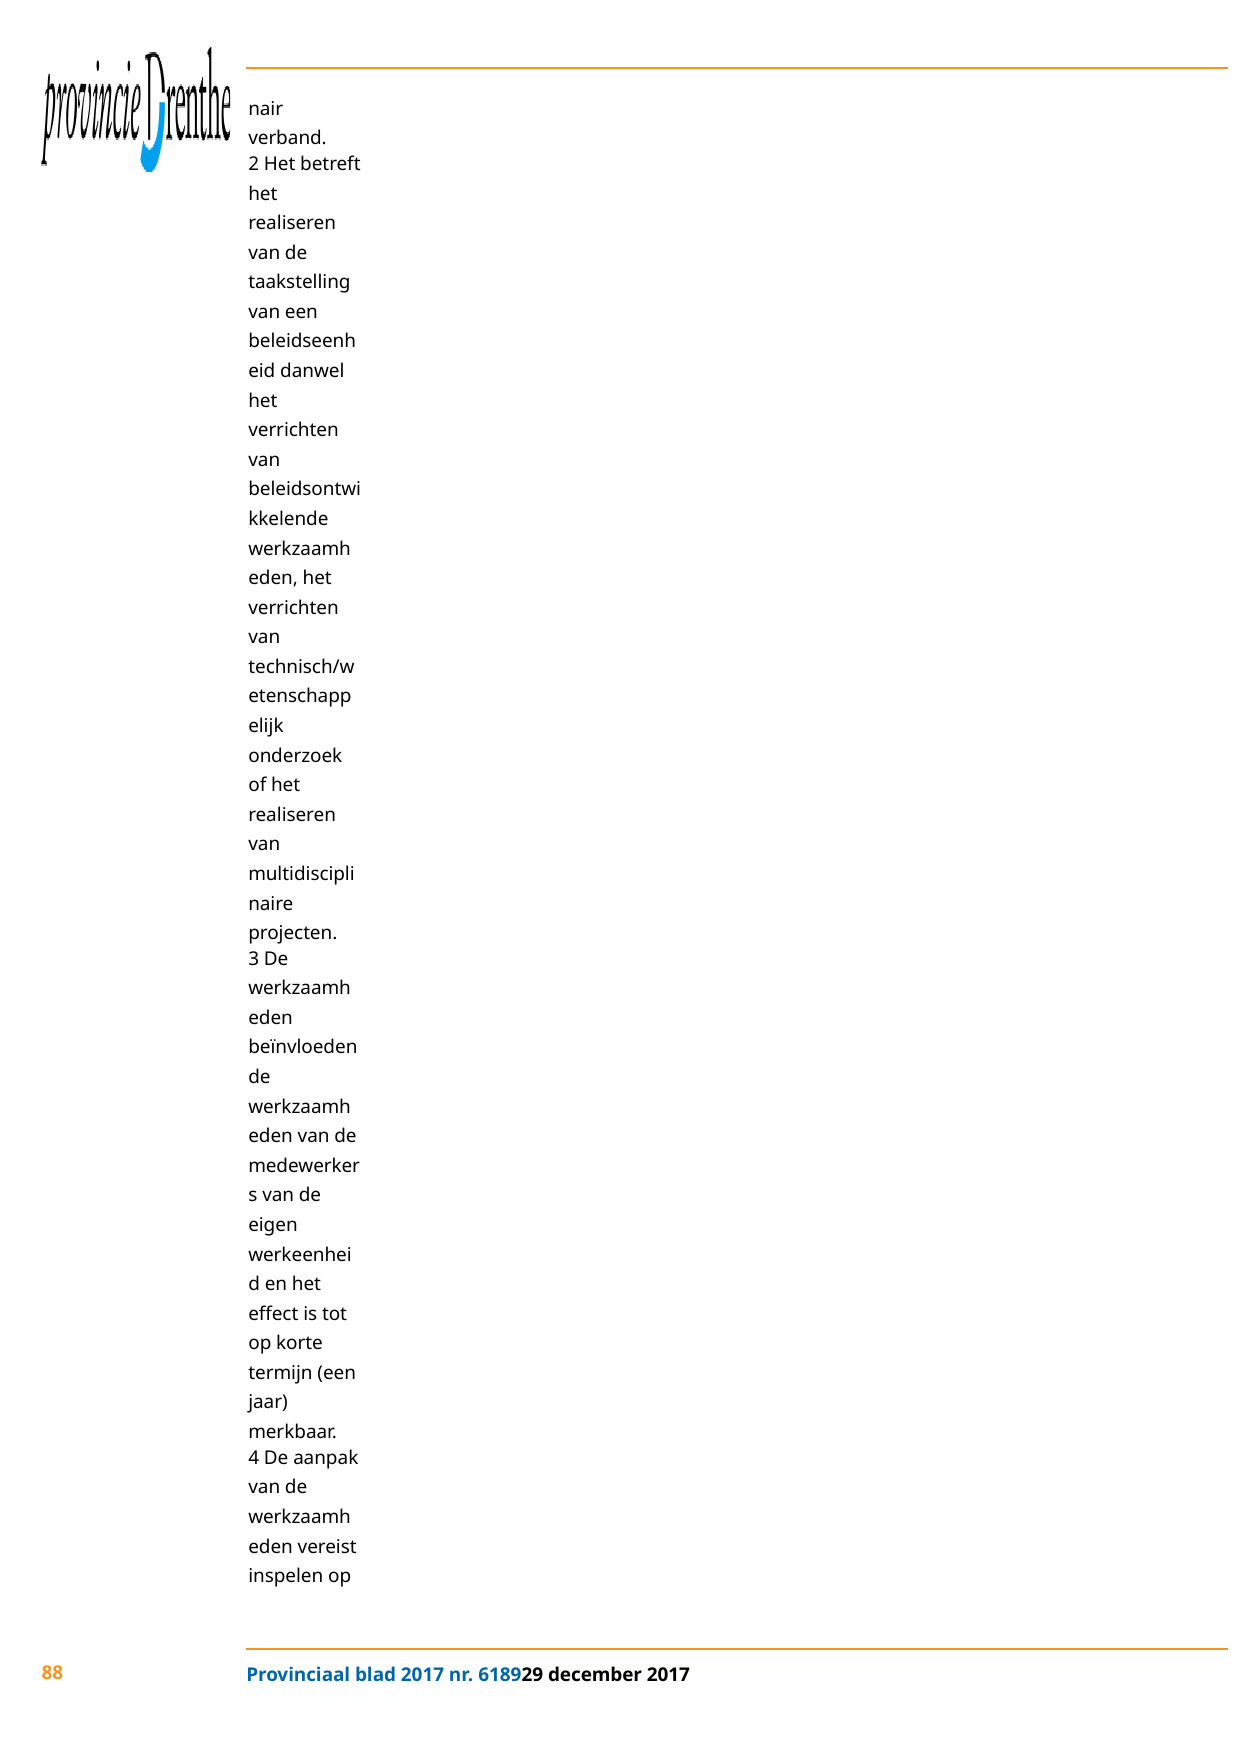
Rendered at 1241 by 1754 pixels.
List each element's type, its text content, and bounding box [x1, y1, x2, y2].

table_cell [587, 150, 700, 945]
table_cell [361, 150, 474, 945]
table_cell [700, 1444, 813, 1588]
table_cell [813, 945, 926, 1444]
table_cell [700, 150, 813, 945]
table_cell 2 Het betreft het realiseren van de taakstelling van een beleidseenheid danwel het verrichten van beleidsontwikkelende werkzaamheden, het verrichten van technisch/wetenschappelijk onderzoek of het realiseren van multidisciplinaire projecten. [248, 150, 361, 945]
table_cell [361, 1444, 474, 1588]
picture [41, 47, 231, 172]
table_cell [1039, 150, 1152, 945]
table_cell [813, 95, 926, 150]
table_cell [474, 945, 587, 1444]
table_cell [1039, 95, 1152, 150]
table_cell [361, 945, 474, 1444]
table_cell 3 De werkzaamheden beïnvloeden de werkzaamheden van de medewerkers van de eigen werkeenheid en het effect is tot op korte termijn (een jaar) merkbaar. [248, 945, 361, 1444]
table_cell [474, 150, 587, 945]
table_cell [926, 150, 1038, 945]
table_cell [1039, 945, 1152, 1444]
table_cell [587, 95, 700, 150]
table_cell [926, 95, 1038, 150]
table_cell [813, 1444, 926, 1588]
table_cell [1039, 1444, 1152, 1588]
table_cell [926, 945, 1038, 1444]
table_cell [474, 1444, 587, 1588]
table_cell [361, 95, 474, 150]
table_cell nair verband. [248, 95, 361, 150]
table_cell [813, 150, 926, 945]
table_cell [926, 1444, 1038, 1588]
table_cell [700, 95, 813, 150]
table_cell [587, 1444, 700, 1588]
table_cell 4 De aanpak van de werkzaamheden vereist inspelen op [248, 1444, 361, 1588]
table_cell [700, 945, 813, 1444]
table_cell [474, 95, 587, 150]
table_cell [587, 945, 700, 1444]
